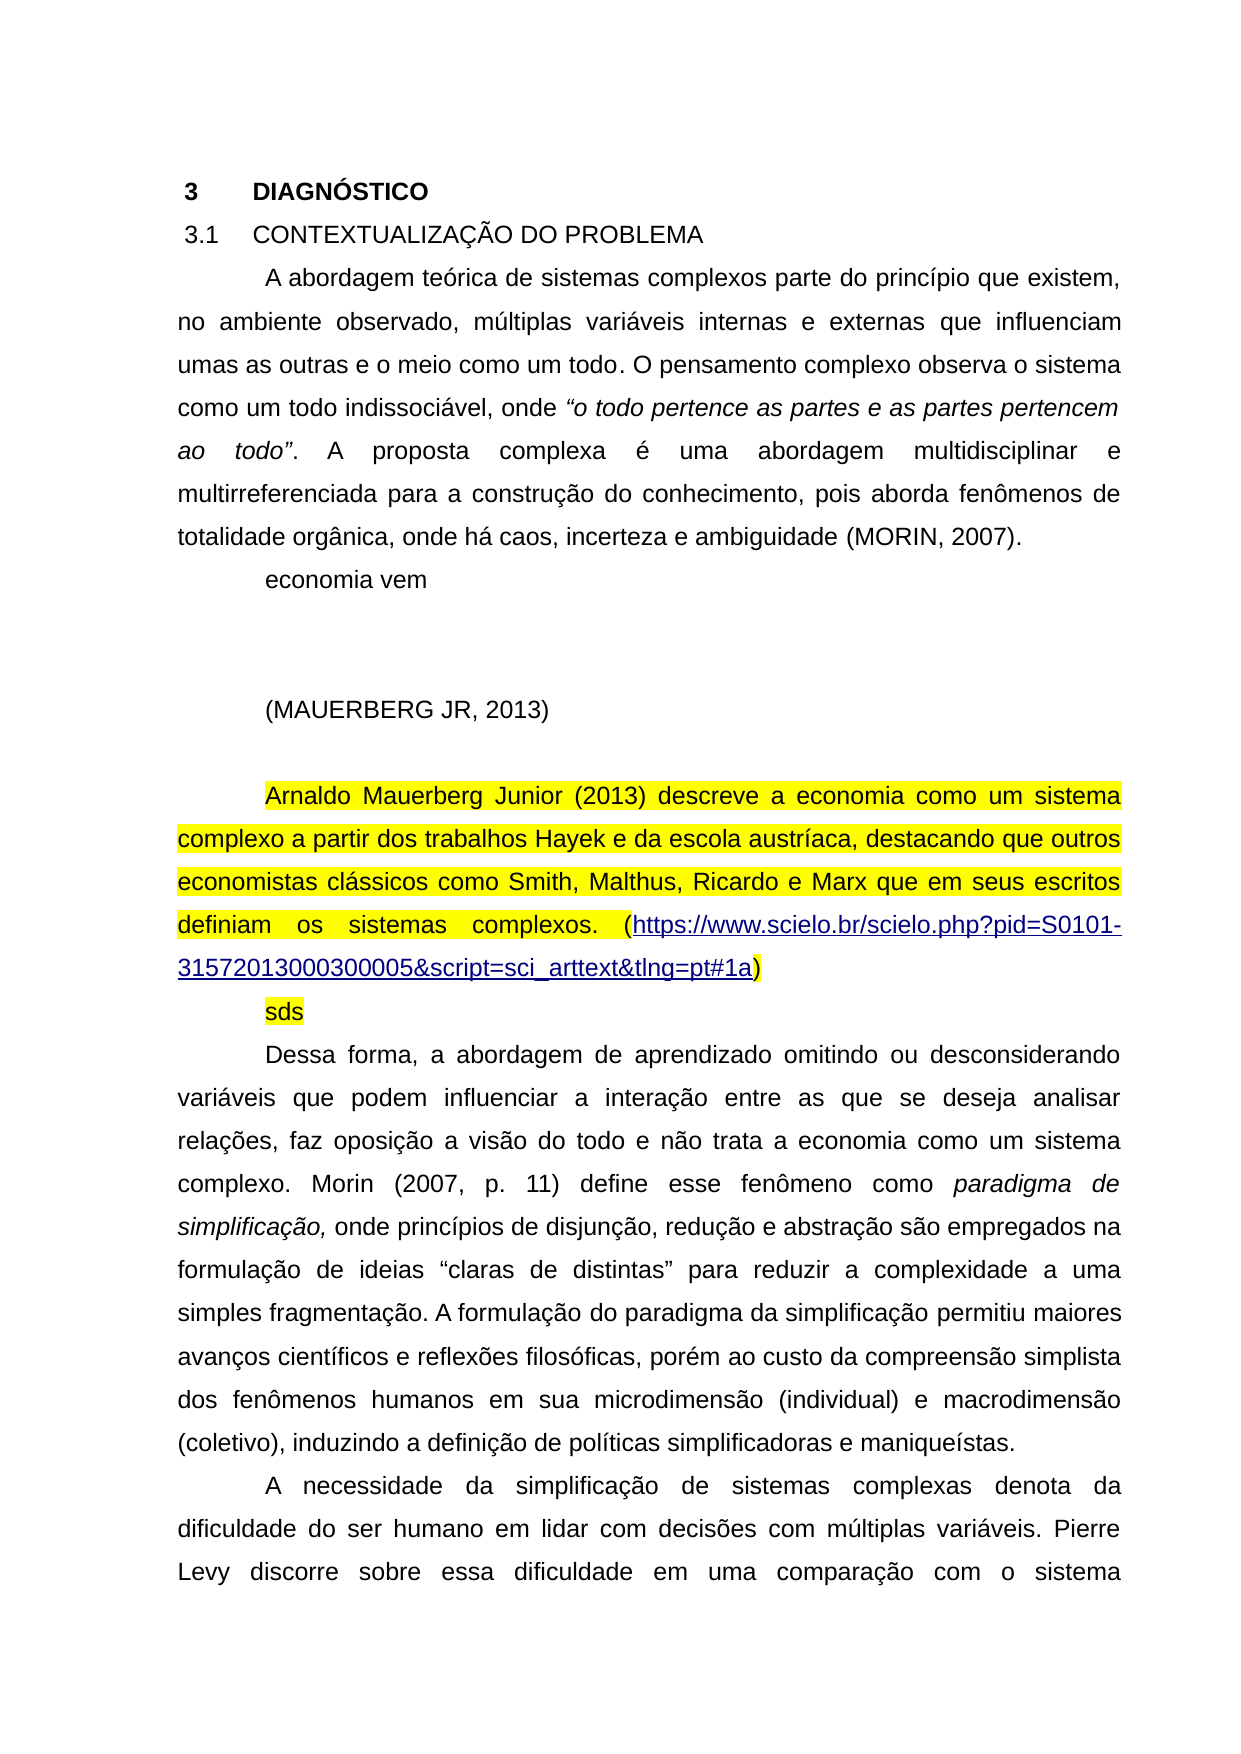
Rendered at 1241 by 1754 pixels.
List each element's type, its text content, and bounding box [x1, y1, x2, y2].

subtitle Diagnóstico [177, 177, 1122, 206]
text Arnaldo Mauerberg Junior (2013) descreve a economia como um sistema complexo a partir dos trabalhos Hayek e da escola austríaca, destacando que outros economistas clássicos como Smith, Malthus, Ricardo e Marx que em seus escritos definiam os sistemas complexos. (https://www.scielo.br/scielo.php?pid=S0101-31572013000300005&script=sci_arttext&tlng=pt#1a) [177, 781, 1122, 982]
text Dessa forma, a abordagem de aprendizado omitindo ou desconsiderando variáveis que podem influenciar a interação entre as que se deseja analisar relações, faz oposição a visão do todo e não trata a economia como um sistema complexo. Morin (2007, p. 11) define esse fenômeno como paradigma de simplificação, onde princípios de disjunção, redução e abstração são empregados na formulação de ideias “claras de distintas” para reduzir a complexidade a uma simples fragmentação. A formulação do paradigma da simplificação permitiu maiores avanços científicos e reflexões filosóficas, porém ao custo da compreensão simplista dos fenômenos humanos em sua microdimensão (individual) e macrodimensão (coletivo), induzindo a definição de políticas simplificadoras e maniqueístas. [177, 1040, 1122, 1457]
text A abordagem teórica de sistemas complexos parte do princípio que existem, no ambiente observado, múltiplas variáveis internas e externas que influenciam umas as outras e o meio como um todo. O pensamento complexo observa o sistema como um todo indissociável, onde “o todo pertence as partes e as partes pertencem ao todo”. A proposta complexa é uma abordagem multidisciplinar e multirreferenciada para a construção do conhecimento, pois aborda fenômenos de totalidade orgânica, onde há caos, incerteza e ambiguidade (MORIN, 2007). [177, 263, 1122, 551]
text economia vem [177, 565, 1122, 594]
text (MAUERBERG JR, 2013) [177, 695, 1122, 723]
text A necessidade da simplificação de sistemas complexas denota da dificuldade do ser humano em lidar com decisões com múltiplas variáveis. Pierre Levy discorre sobre essa dificuldade em uma comparação com o sistema [177, 1471, 1122, 1586]
subtitle Contextualização do problema [177, 220, 1122, 249]
text sds [177, 997, 1122, 1025]
